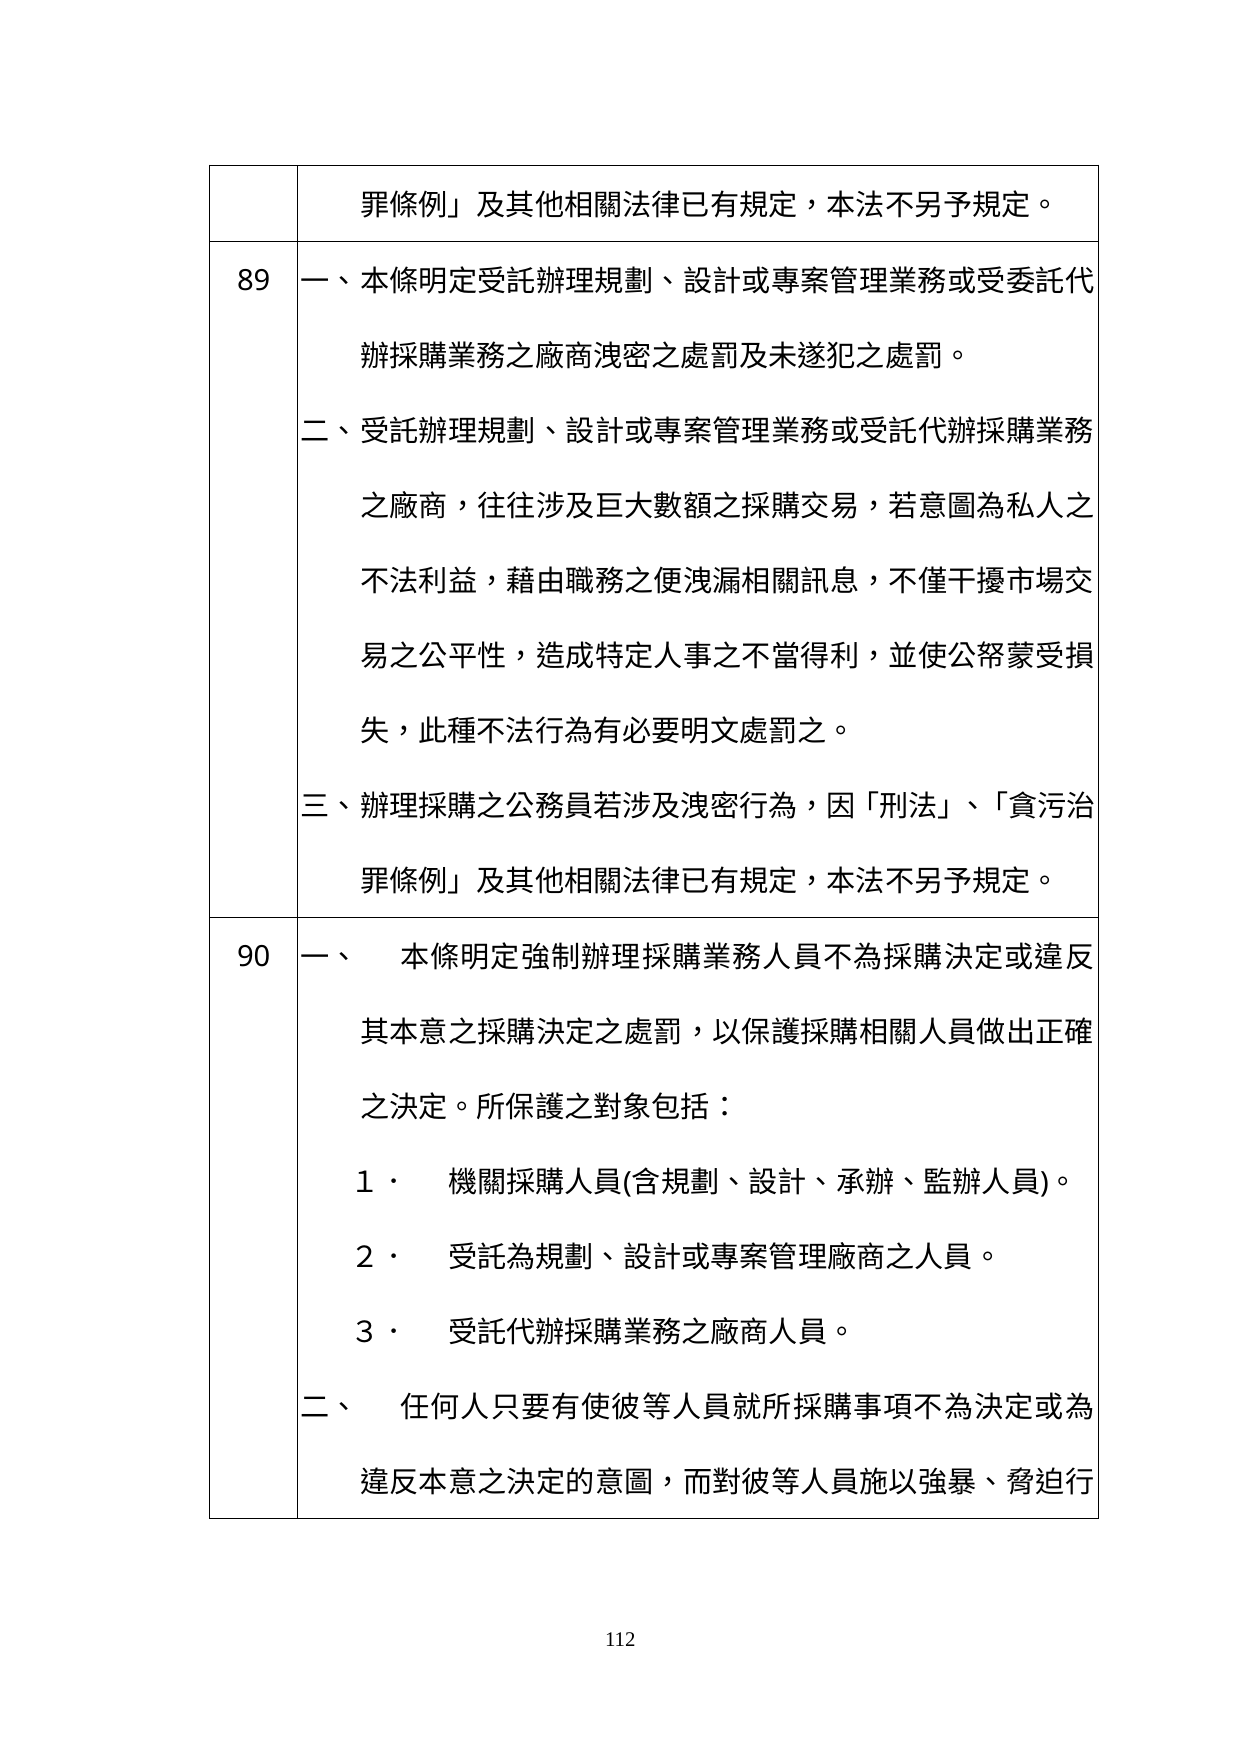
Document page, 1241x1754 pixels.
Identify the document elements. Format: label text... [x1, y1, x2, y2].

table_cell 罪條例」及其他相關法律已有規定，本法不另予規定。 [298, 166, 1098, 241]
table_cell [210, 166, 297, 241]
table_cell 本條明定受託辦理規劃、設計或專案管理業務或受委託代辦採購業務之廠商洩密之處罰及未遂犯之處罰。 受託辦理規劃、設計或專案管理業務或受託代辦採購業務之廠商，往往涉及巨大數額之採購交易，若意圖為私人之不法利益，藉由職務之便洩漏相關訊息，不僅干擾市場交易之公平性，造成特定人事之不當得利，並使公帑蒙受損失，此種不法行為有必要明文處罰之。 辦理採購之公務員若涉及洩密行為，因「刑法」、「貪污治罪條例」及其他相關法律已有規定，本法不另予規定。 [298, 242, 1098, 917]
table_cell 90 [210, 918, 297, 1518]
table_cell 本條明定強制辦理採購業務人員不為採購決定或違反其本意之採購決定之處罰，以保護採購相關人員做出正確之決定。所保護之對象包括： 機關採購人員(含規劃、設計、承辦、監辦人員)。 受託為規劃、設計或專案管理廠商之人員。 受託代辦採購業務之廠商人員。 任何人只要有使彼等人員就所採購事項不為決定或為違反本意之決定的意圖，而對彼等人員施以強暴、脅迫行 [298, 918, 1098, 1518]
table_cell 89 [210, 242, 297, 917]
